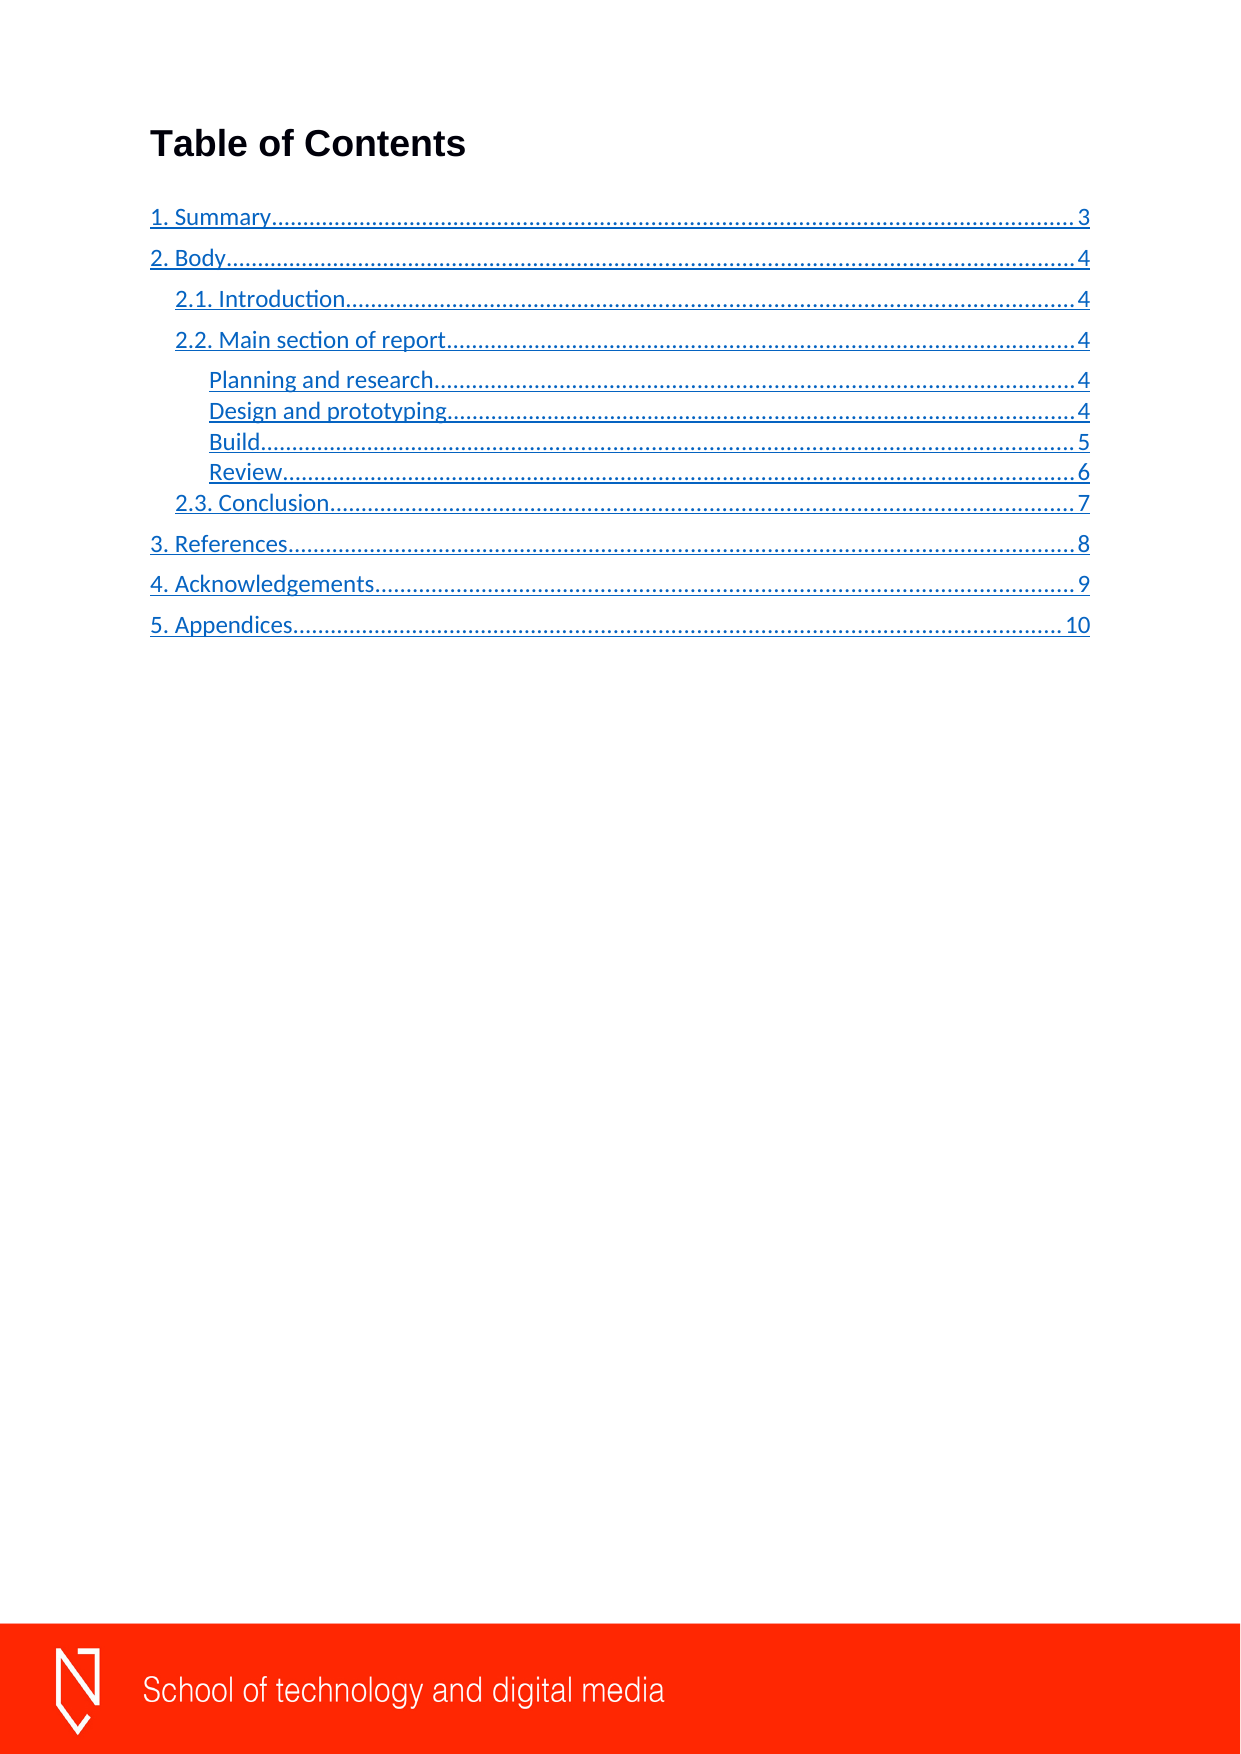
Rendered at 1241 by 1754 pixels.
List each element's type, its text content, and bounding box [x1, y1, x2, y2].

text Build 5 [209, 426, 1090, 452]
text Design and prototyping 4 [209, 395, 1090, 421]
text 2.2. Main section of report 4 [175, 324, 1090, 350]
text Review 6 [209, 456, 1090, 482]
text 4. Acknowledgements 9 [150, 569, 1090, 595]
text Planning and research 4 [209, 365, 1090, 391]
text 5. Appendices 10 [150, 609, 1090, 636]
subtitle Table of Contents [150, 121, 1090, 164]
text 3. References 8 [150, 528, 1090, 554]
picture [0, 1613, 1241, 1754]
text 2.1. Introduction 4 [175, 283, 1090, 309]
text 2.3. Conclusion 7 [175, 487, 1090, 513]
text 1. Summary 3 [150, 201, 1090, 227]
text 2. Body 4 [150, 242, 1090, 268]
